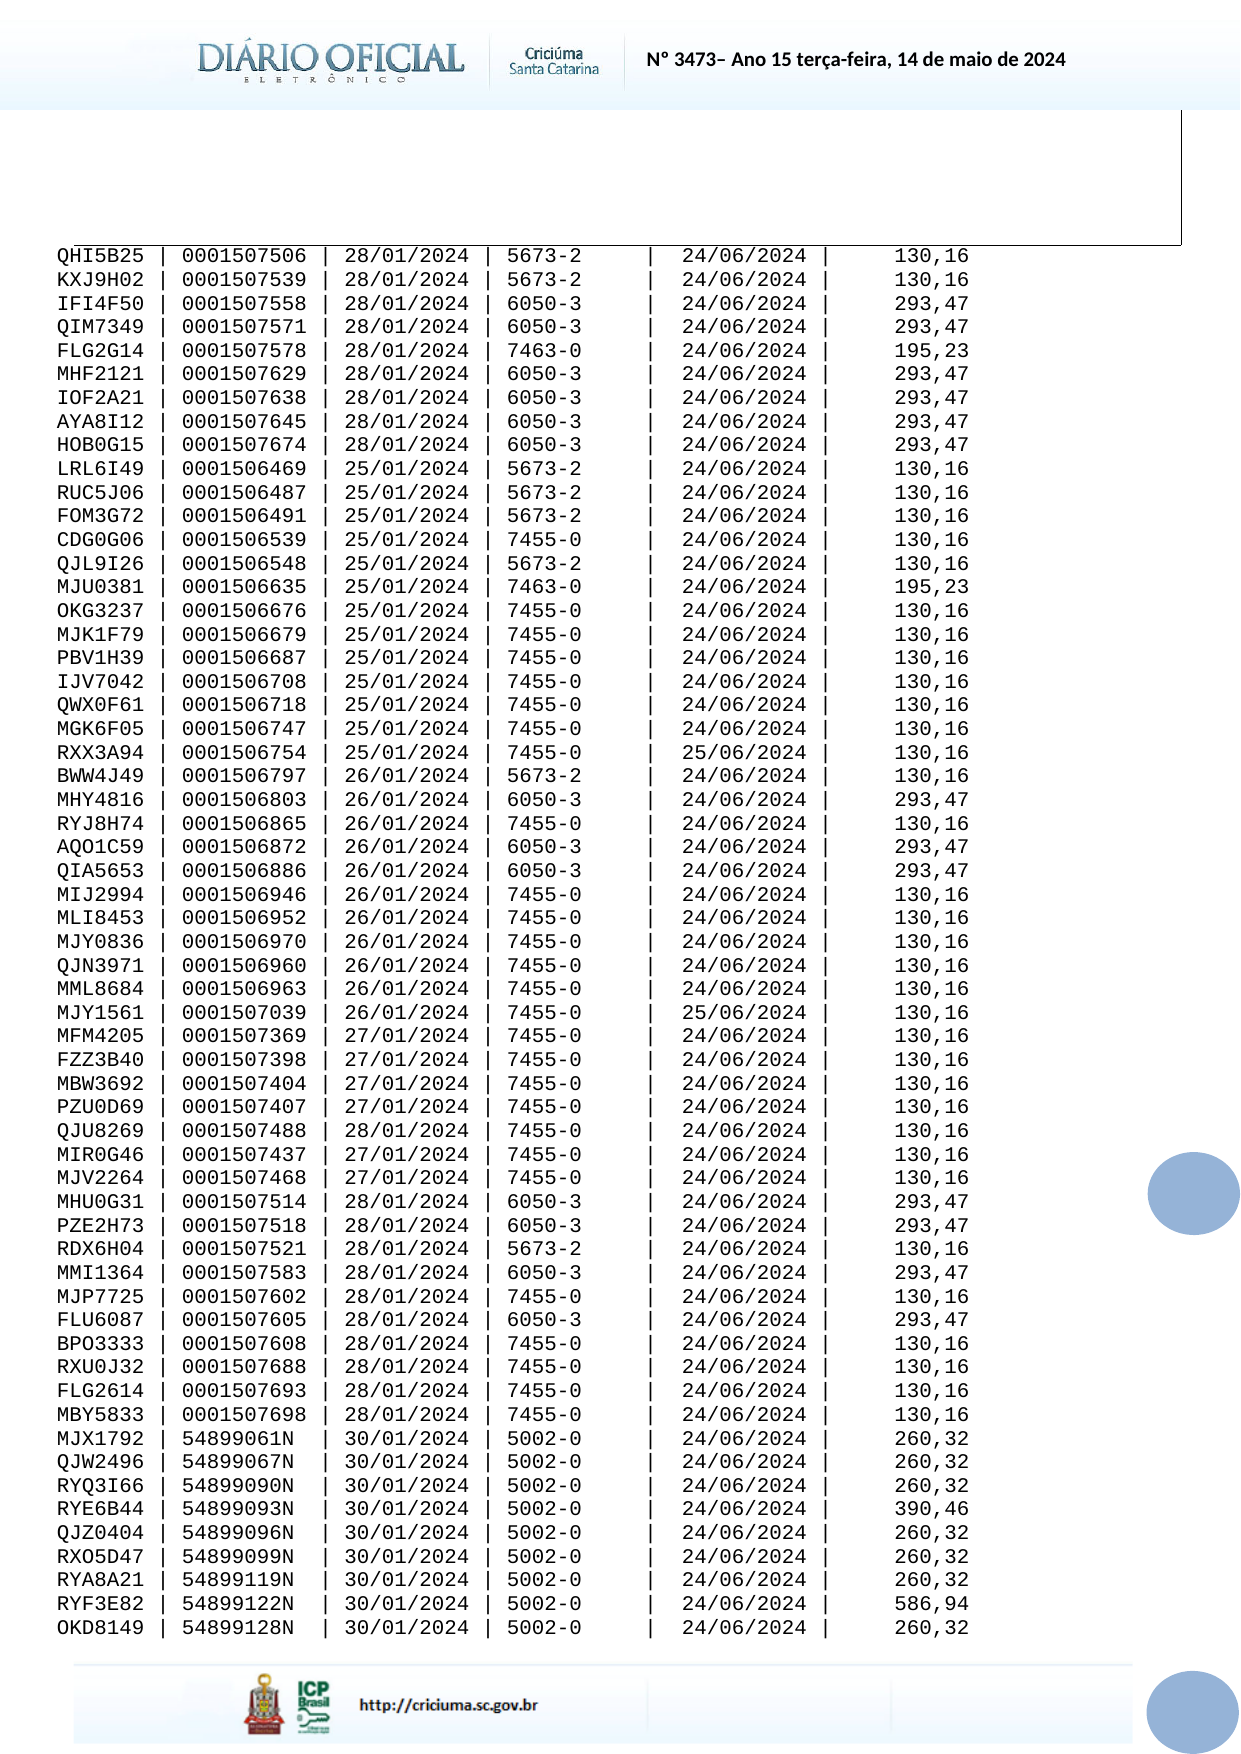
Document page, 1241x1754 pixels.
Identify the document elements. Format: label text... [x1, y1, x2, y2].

text IJV7042 | 0001506708 | 25/01/2024 | 7455-0 | 24/06/2024 | 130,16 [44, 671, 1181, 694]
text HOB0G15 | 0001507674 | 28/01/2024 | 6050-3 | 24/06/2024 | 293,47 [44, 434, 1181, 458]
text QJZ0404 | 54899096N | 30/01/2024 | 5002-0 | 24/06/2024 | 260,32 [44, 1522, 1181, 1546]
text PZU0D69 | 0001507407 | 27/01/2024 | 7455-0 | 24/06/2024 | 130,16 [44, 1096, 1181, 1120]
text RXU0J32 | 0001507688 | 28/01/2024 | 7455-0 | 24/06/2024 | 130,16 [44, 1357, 1181, 1380]
text MHU0G31 | 0001507514 | 28/01/2024 | 6050-3 | 24/06/2024 | 293,47 [44, 1191, 1153, 1215]
text QJN3971 | 0001506960 | 26/01/2024 | 7455-0 | 24/06/2024 | 130,16 [44, 954, 1181, 978]
text MJP7725 | 0001507602 | 28/01/2024 | 7455-0 | 24/06/2024 | 130,16 [44, 1286, 1181, 1309]
text MJX1792 | 54899061N | 30/01/2024 | 5002-0 | 24/06/2024 | 260,32 [44, 1427, 1181, 1451]
text MJY0836 | 0001506970 | 26/01/2024 | 7455-0 | 24/06/2024 | 130,16 [44, 931, 1181, 954]
text RYJ8H74 | 0001506865 | 26/01/2024 | 7455-0 | 24/06/2024 | 130,16 [44, 813, 1181, 836]
text QWX0F61 | 0001506718 | 25/01/2024 | 7455-0 | 24/06/2024 | 130,16 [44, 694, 1181, 718]
text LRL6I49 | 0001506469 | 25/01/2024 | 5673-2 | 24/06/2024 | 130,16 [44, 458, 1181, 482]
text RDX6H04 | 0001507521 | 28/01/2024 | 5673-2 | 24/06/2024 | 130,16 [44, 1238, 1181, 1262]
text OKG3237 | 0001506676 | 25/01/2024 | 7455-0 | 24/06/2024 | 130,16 [44, 600, 1181, 623]
text IFI4F50 | 0001507558 | 28/01/2024 | 6050-3 | 24/06/2024 | 293,47 [44, 292, 1181, 316]
text FOM3G72 | 0001506491 | 25/01/2024 | 5673-2 | 24/06/2024 | 130,16 [44, 505, 1181, 529]
text FZZ3B40 | 0001507398 | 27/01/2024 | 7455-0 | 24/06/2024 | 130,16 [44, 1049, 1181, 1073]
text KXJ9H02 | 0001507539 | 28/01/2024 | 5673-2 | 24/06/2024 | 130,16 [44, 269, 1181, 292]
text BPO3333 | 0001507608 | 28/01/2024 | 7455-0 | 24/06/2024 | 130,16 [44, 1333, 1181, 1357]
text MBY5833 | 0001507698 | 28/01/2024 | 7455-0 | 24/06/2024 | 130,16 [44, 1404, 1181, 1427]
text QJL9I26 | 0001506548 | 25/01/2024 | 5673-2 | 24/06/2024 | 130,16 [44, 553, 1181, 576]
text QJU8269 | 0001507488 | 28/01/2024 | 7455-0 | 24/06/2024 | 130,16 [44, 1120, 1181, 1144]
text QHI5B25 | 0001507506 | 28/01/2024 | 5673-2 | 24/06/2024 | 130,16 [44, 245, 1181, 269]
text MJY1561 | 0001507039 | 26/01/2024 | 7455-0 | 25/06/2024 | 130,16 [44, 1002, 1181, 1026]
text QJW2496 | 54899067N | 30/01/2024 | 5002-0 | 24/06/2024 | 260,32 [44, 1451, 1181, 1475]
text RYQ3I66 | 54899090N | 30/01/2024 | 5002-0 | 24/06/2024 | 260,32 [44, 1475, 1181, 1498]
text RYE6B44 | 54899093N | 30/01/2024 | 5002-0 | 24/06/2024 | 390,46 [44, 1498, 1181, 1522]
text FLG2614 | 0001507693 | 28/01/2024 | 7455-0 | 24/06/2024 | 130,16 [44, 1380, 1181, 1404]
text BWW4J49 | 0001506797 | 26/01/2024 | 5673-2 | 24/06/2024 | 130,16 [44, 765, 1181, 789]
text MML8684 | 0001506963 | 26/01/2024 | 7455-0 | 24/06/2024 | 130,16 [44, 978, 1181, 1002]
text IOF2A21 | 0001507638 | 28/01/2024 | 6050-3 | 24/06/2024 | 293,47 [44, 387, 1181, 411]
text MLI8453 | 0001506952 | 26/01/2024 | 7455-0 | 24/06/2024 | 130,16 [44, 907, 1181, 931]
text RYF3E82 | 54899122N | 30/01/2024 | 5002-0 | 24/06/2024 | 586,94 [44, 1593, 1181, 1617]
text MJU0381 | 0001506635 | 25/01/2024 | 7463-0 | 24/06/2024 | 195,23 [44, 576, 1181, 600]
text RUC5J06 | 0001506487 | 25/01/2024 | 5673-2 | 24/06/2024 | 130,16 [44, 482, 1181, 505]
text MGK6F05 | 0001506747 | 25/01/2024 | 7455-0 | 24/06/2024 | 130,16 [44, 718, 1181, 742]
text MFM4205 | 0001507369 | 27/01/2024 | 7455-0 | 24/06/2024 | 130,16 [44, 1026, 1181, 1049]
text MIR0G46 | 0001507437 | 27/01/2024 | 7455-0 | 24/06/2024 | 130,16 [44, 1144, 1181, 1167]
text MHY4816 | 0001506803 | 26/01/2024 | 6050-3 | 24/06/2024 | 293,47 [44, 789, 1181, 813]
text MHF2121 | 0001507629 | 28/01/2024 | 6050-3 | 24/06/2024 | 293,47 [44, 363, 1181, 387]
text PBV1H39 | 0001506687 | 25/01/2024 | 7455-0 | 24/06/2024 | 130,16 [44, 647, 1181, 671]
text MJK1F79 | 0001506679 | 25/01/2024 | 7455-0 | 24/06/2024 | 130,16 [44, 623, 1181, 647]
text FLG2G14 | 0001507578 | 28/01/2024 | 7463-0 | 24/06/2024 | 195,23 [44, 340, 1181, 363]
text RXO5D47 | 54899099N | 30/01/2024 | 5002-0 | 24/06/2024 | 260,32 [44, 1546, 1181, 1569]
text PZE2H73 | 0001507518 | 28/01/2024 | 6050-3 | 24/06/2024 | 293,47 [44, 1215, 1181, 1238]
text RYA8A21 | 54899119N | 30/01/2024 | 5002-0 | 24/06/2024 | 260,32 [44, 1569, 1181, 1593]
text MBW3692 | 0001507404 | 27/01/2024 | 7455-0 | 24/06/2024 | 130,16 [44, 1073, 1181, 1096]
text MJV2264 | 0001507468 | 27/01/2024 | 7455-0 | 24/06/2024 | 130,16 [44, 1167, 1157, 1191]
text AQO1C59 | 0001506872 | 26/01/2024 | 6050-3 | 24/06/2024 | 293,47 [44, 836, 1181, 860]
text MMI1364 | 0001507583 | 28/01/2024 | 6050-3 | 24/06/2024 | 293,47 [44, 1262, 1181, 1286]
text CDG0G06 | 0001506539 | 25/01/2024 | 7455-0 | 24/06/2024 | 130,16 [44, 529, 1181, 553]
text AYA8I12 | 0001507645 | 28/01/2024 | 6050-3 | 24/06/2024 | 293,47 [44, 411, 1181, 434]
text QIA5653 | 0001506886 | 26/01/2024 | 6050-3 | 24/06/2024 | 293,47 [44, 860, 1181, 884]
text OKD8149 | 54899128N | 30/01/2024 | 5002-0 | 24/06/2024 | 260,32 [44, 1617, 1181, 1640]
text MIJ2994 | 0001506946 | 26/01/2024 | 7455-0 | 24/06/2024 | 130,16 [44, 884, 1181, 907]
text QIM7349 | 0001507571 | 28/01/2024 | 6050-3 | 24/06/2024 | 293,47 [44, 316, 1181, 340]
text RXX3A94 | 0001506754 | 25/01/2024 | 7455-0 | 25/06/2024 | 130,16 [44, 742, 1181, 765]
text FLU6087 | 0001507605 | 28/01/2024 | 6050-3 | 24/06/2024 | 293,47 [44, 1309, 1181, 1333]
